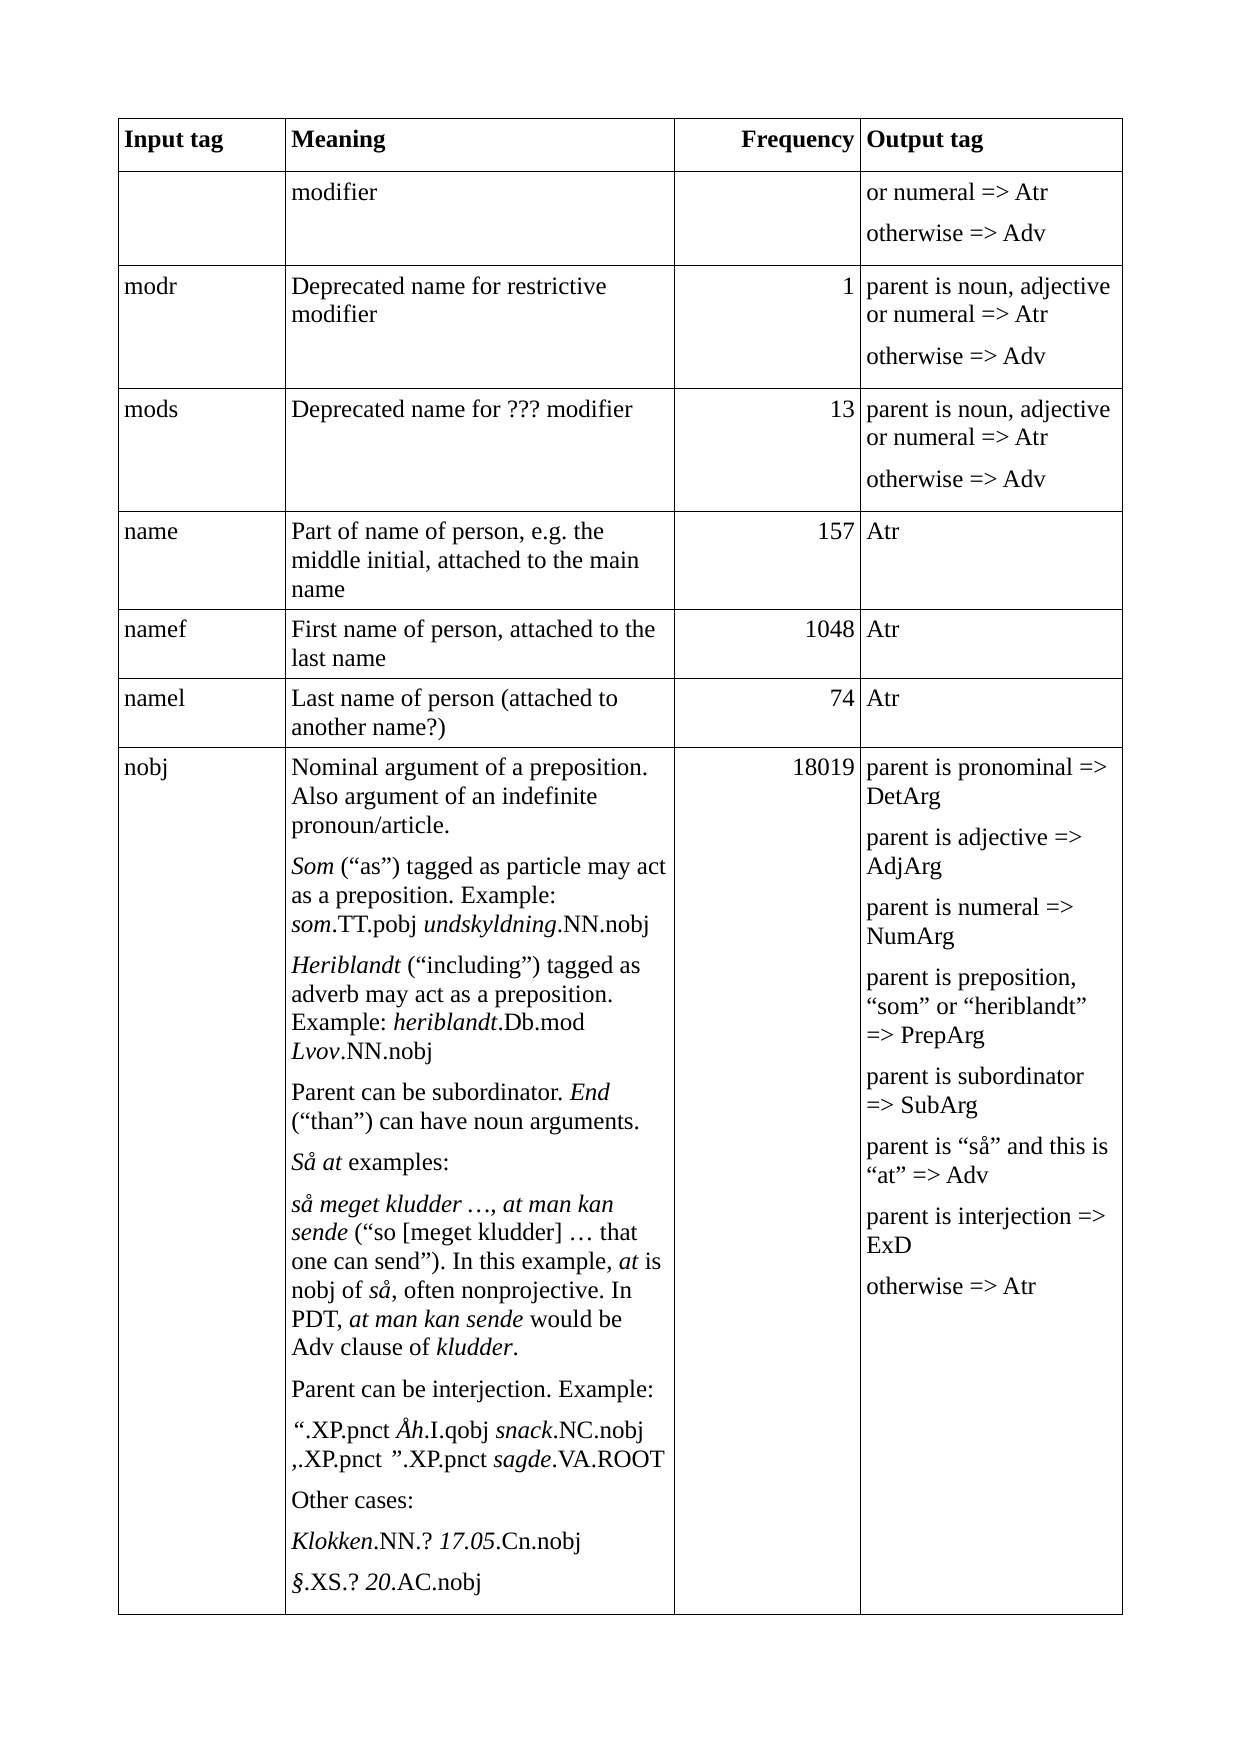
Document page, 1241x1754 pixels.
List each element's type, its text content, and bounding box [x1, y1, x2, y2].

table_header Input tag [119, 119, 285, 171]
table_cell 1 [675, 266, 860, 388]
table_cell parent is noun, adjective or numeral => Atr otherwise => Adv [861, 389, 1122, 511]
table_cell [675, 172, 860, 265]
table_cell Deprecated name for restrictive modifier [286, 266, 674, 388]
table_cell 18019 [675, 748, 860, 1614]
table_cell nobj [119, 748, 285, 1614]
table_cell parent is pronominal => DetArg parent is adjective => AdjArg parent is numeral => NumArg parent is preposition, “som” or “heriblandt” => PrepArg parent is subordinator => SubArg parent is “så” and this is “at” => Adv parent is interjection => ExD otherwise => Atr [861, 748, 1122, 1614]
table_cell Atr [861, 610, 1122, 677]
table_cell Atr [861, 679, 1122, 747]
table_cell Part of name of person, e.g. the middle initial, attached to the main name [286, 512, 674, 608]
table_cell 74 [675, 679, 860, 747]
table_cell Last name of person (attached to another name?) [286, 679, 674, 747]
table_cell parent is noun, adjective or numeral => Atr otherwise => Adv [861, 266, 1122, 388]
table_cell modr [119, 266, 285, 388]
table_cell name [119, 512, 285, 608]
table_cell or numeral => Atr otherwise => Adv [861, 172, 1122, 265]
table_cell 1048 [675, 610, 860, 677]
table_cell Atr [861, 512, 1122, 608]
table_cell mods [119, 389, 285, 511]
table_cell 157 [675, 512, 860, 608]
table_cell 13 [675, 389, 860, 511]
table_cell namef [119, 610, 285, 677]
table_header Output tag [861, 119, 1122, 171]
table_header Frequency [675, 119, 860, 171]
table_cell modifier [286, 172, 674, 265]
table_cell [119, 172, 285, 265]
table_cell First name of person, attached to the last name [286, 610, 674, 677]
table_cell Deprecated name for ??? modifier [286, 389, 674, 511]
table_cell Nominal argument of a preposition. Also argument of an indefinite pronoun/article. Som (“as”) tagged as particle may act as a preposition. Example: som.TT.pobj undskyldning.NN.nobj Heriblandt (“including”) tagged as adverb may act as a preposition. Example: heriblandt.Db.mod Lvov.NN.nobj Parent can be subordinator. End (“than”) can have noun arguments. Så at examples: så meget kludder …, at man kan sende (“so [meget kludder] … that one can send”). In this example, at is nobj of så, often nonprojective. In PDT, at man kan sende would be Adv clause of kludder. Parent can be interjection. Example: “.XP.pnct Åh.I.qobj snack.NC.nobj ,.XP.pnct ”.XP.pnct sagde.VA.ROOT Other cases: Klokken.NN.? 17.05.Cn.nobj §.XS.? 20.AC.nobj [286, 748, 674, 1614]
table_cell namel [119, 679, 285, 747]
table_header Meaning [286, 119, 674, 171]
